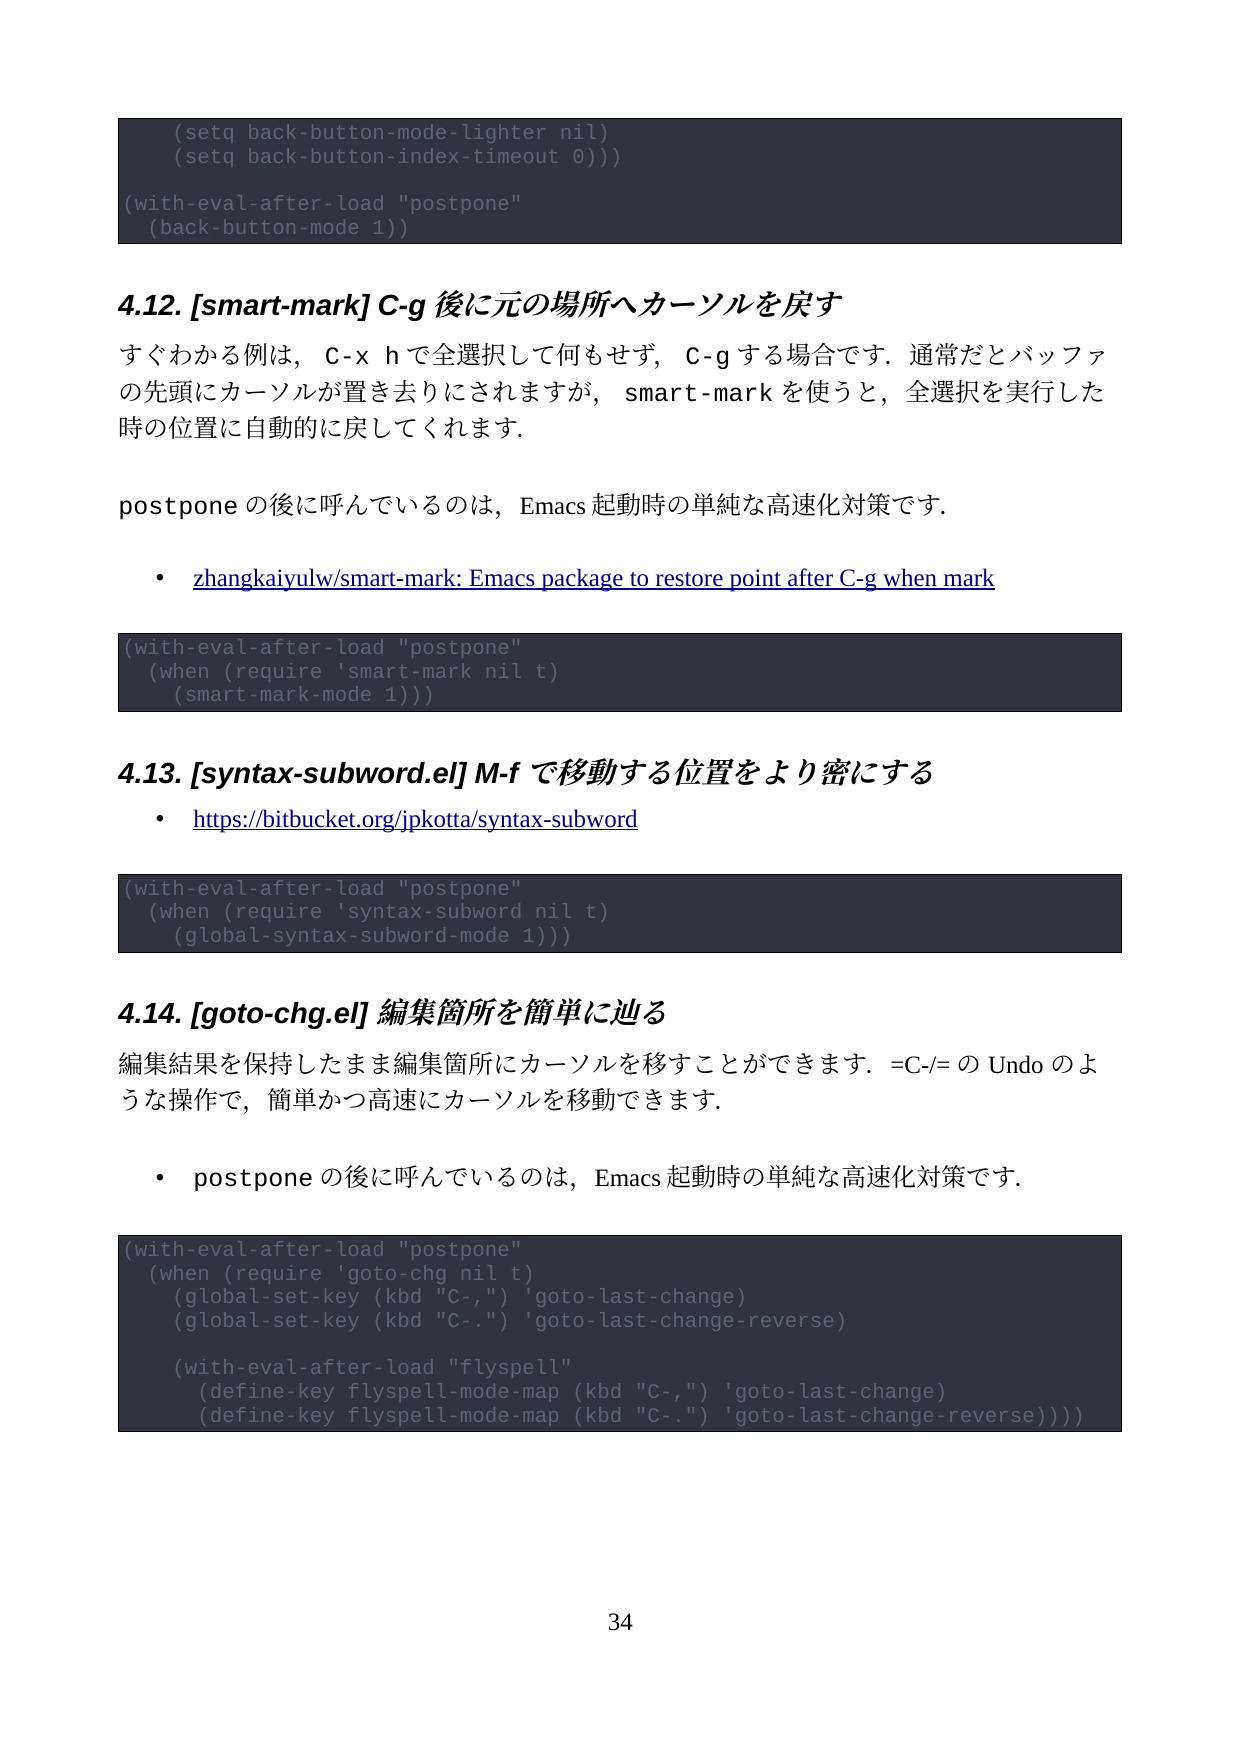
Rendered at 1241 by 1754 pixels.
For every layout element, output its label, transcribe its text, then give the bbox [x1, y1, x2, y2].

list https://bitbucket.org/jpkotta/syntax-subword [156, 804, 1122, 861]
text すぐわかる例は， C-x h で全選択して何もせず， C-g する場合です．通常だとバッファの先頭にカーソルが置き去りにされますが， smart-mark を使うと，全選択を実行した時の位置に自動的に戻してくれます． [118, 336, 1122, 473]
text (with-eval-after-load "flyspell" [119, 1353, 1121, 1377]
subtitle [smart-mark] C-g後に元の場所へカーソルを戻す [118, 282, 1122, 323]
text (setq back-button-mode-lighter nil) [119, 119, 1121, 142]
text (when (require 'goto-chg nil t) [119, 1259, 1121, 1282]
text postpone の後に呼んでいるのは，Emacs起動時の単純な高速化対策です． [118, 486, 1122, 551]
text (define-key flyspell-mode-map (kbd "C-,") 'goto-last-change) [119, 1377, 1121, 1401]
text (with-eval-after-load "postpone" [119, 1236, 1121, 1259]
text (with-eval-after-load "postpone" [119, 189, 1121, 213]
text 編集結果を保持したまま編集箇所にカーソルを移すことができます．=C-/= の Undo のような操作で，簡単かつ高速にカーソルを移動できます． [118, 1044, 1122, 1145]
list zhangkaiyulw/smart-mark: Emacs package to restore point after C-g when mark [156, 563, 1122, 621]
subtitle [syntax-subword.el] M-f で移動する位置をより密にする [118, 749, 1122, 791]
text (with-eval-after-load "postpone" [119, 634, 1121, 657]
text (setq back-button-index-timeout 0))) [119, 142, 1121, 165]
subtitle [goto-chg.el] 編集箇所を簡単に辿る [118, 990, 1122, 1032]
text (with-eval-after-load "postpone" [119, 875, 1121, 897]
text (smart-mark-mode 1))) [119, 681, 1121, 711]
text (global-set-key (kbd "C-.") 'goto-last-change-reverse) [119, 1306, 1121, 1330]
text (when (require 'syntax-subword nil t) [119, 897, 1121, 921]
list postpone の後に呼んでいるのは，Emacs起動時の単純な高速化対策です． [156, 1158, 1122, 1223]
text (when (require 'smart-mark nil t) [119, 657, 1121, 681]
text (global-set-key (kbd "C-,") 'goto-last-change) [119, 1282, 1121, 1306]
text (back-button-mode 1)) [119, 213, 1121, 243]
text (global-syntax-subword-mode 1))) [119, 921, 1121, 952]
text (define-key flyspell-mode-map (kbd "C-.") 'goto-last-change-reverse)))) [119, 1401, 1121, 1431]
